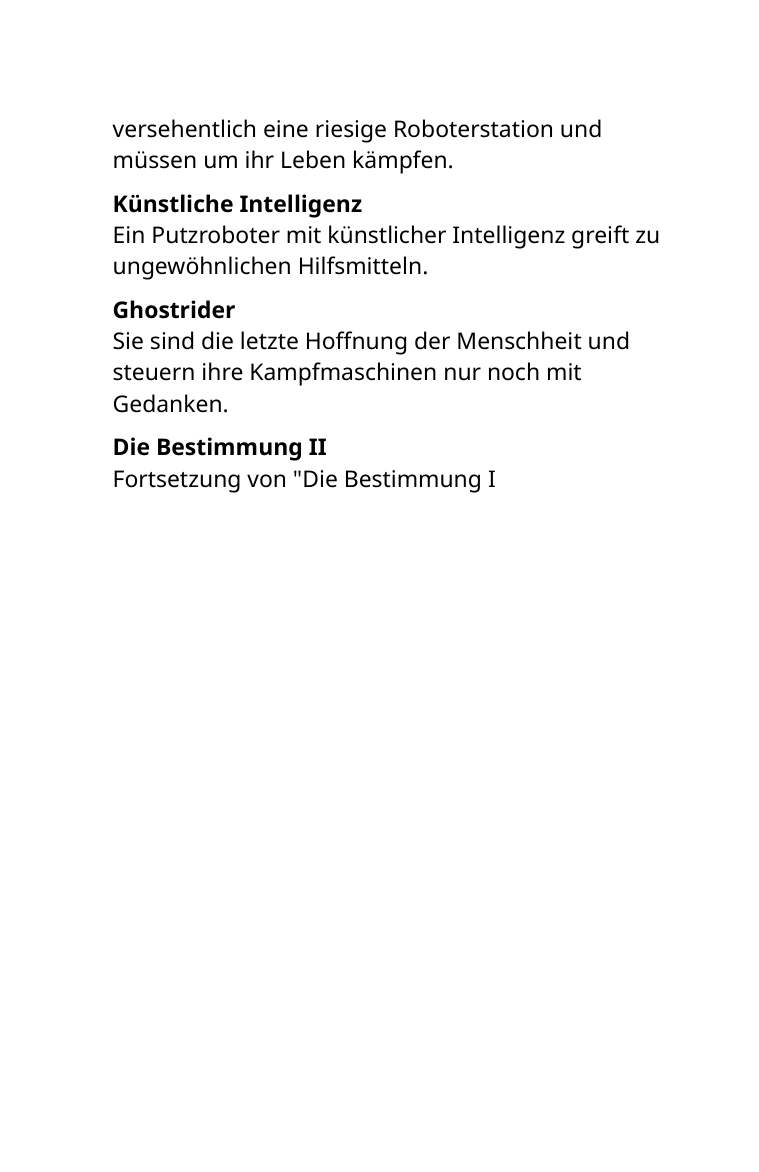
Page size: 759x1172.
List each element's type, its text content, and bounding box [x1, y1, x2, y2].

text Die Bestimmung II Fortsetzung von "Die Bestimmung I [112, 431, 684, 494]
text versehentlich eine riesige Roboterstation und müssen um ihr Leben kämpfen. [112, 112, 684, 175]
text Künstliche Intelligenz Ein Putzroboter mit künstlicher Intelligenz greift zu ungewöhnlichen Hilfsmitteln. [112, 187, 684, 281]
text Ghostrider Sie sind die letzte Hoffnung der Menschheit und steuern ihre Kampfmaschinen nur noch mit Gedanken. [112, 294, 684, 419]
